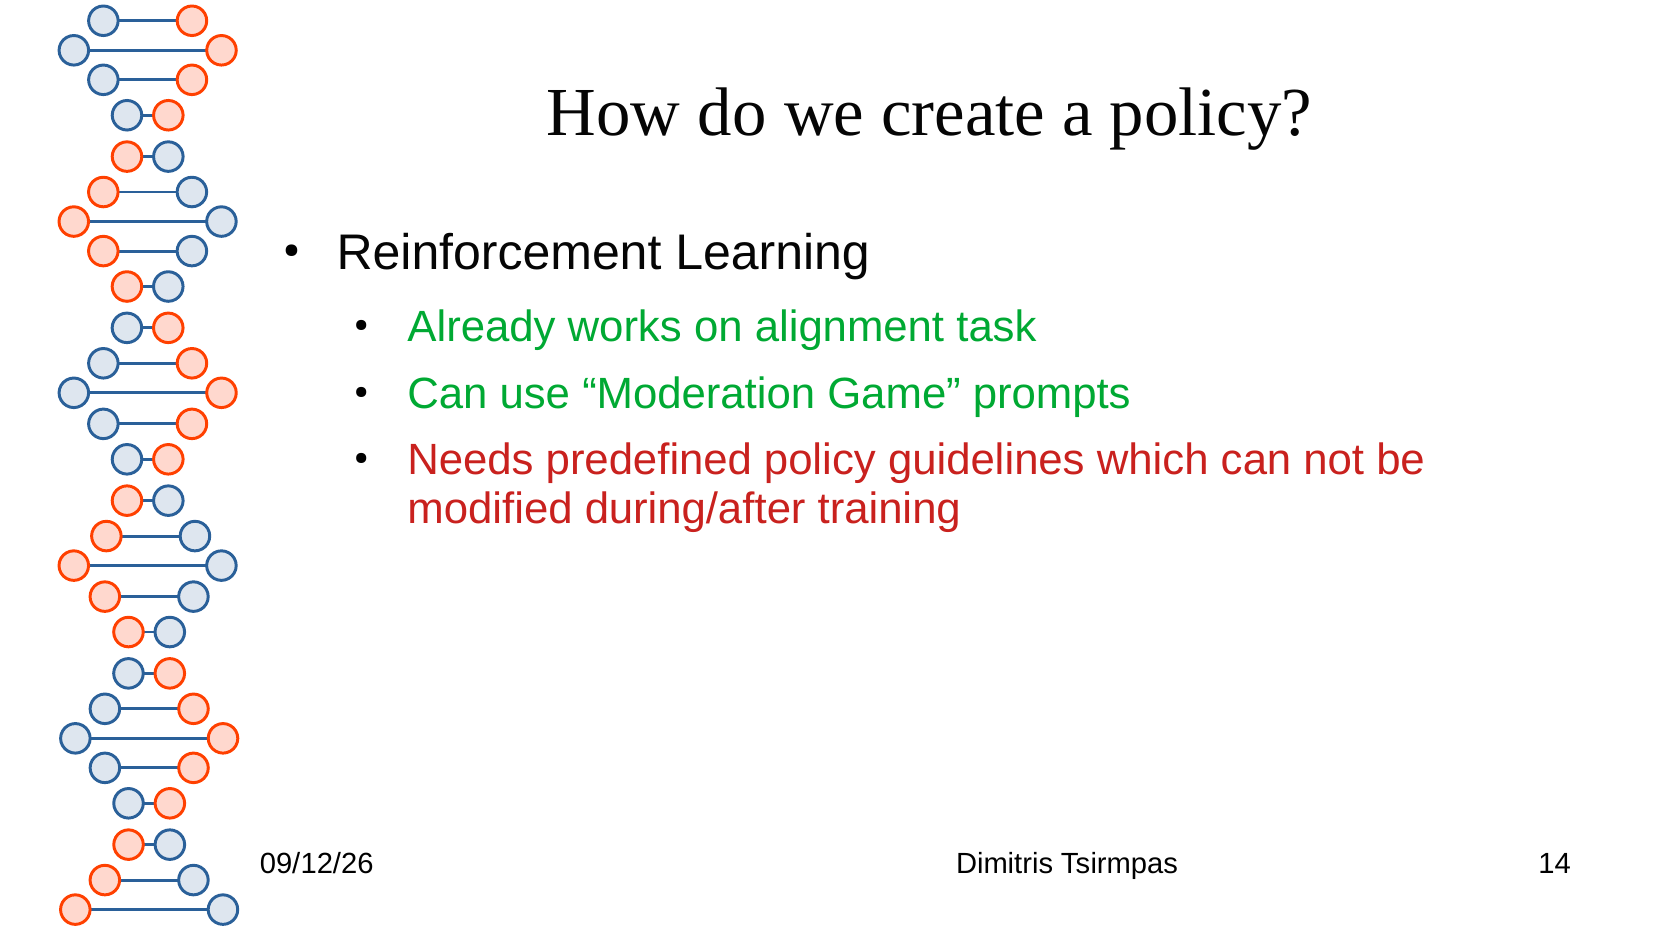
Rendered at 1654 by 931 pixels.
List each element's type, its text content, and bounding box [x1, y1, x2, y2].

title How do we create a policy? [265, 35, 1595, 189]
list Reinforcement Learning Already works on alignment task Can use “Moderation Game” prompts Needs predefined policy guidelines which can not be modified during/after training [265, 224, 1595, 764]
